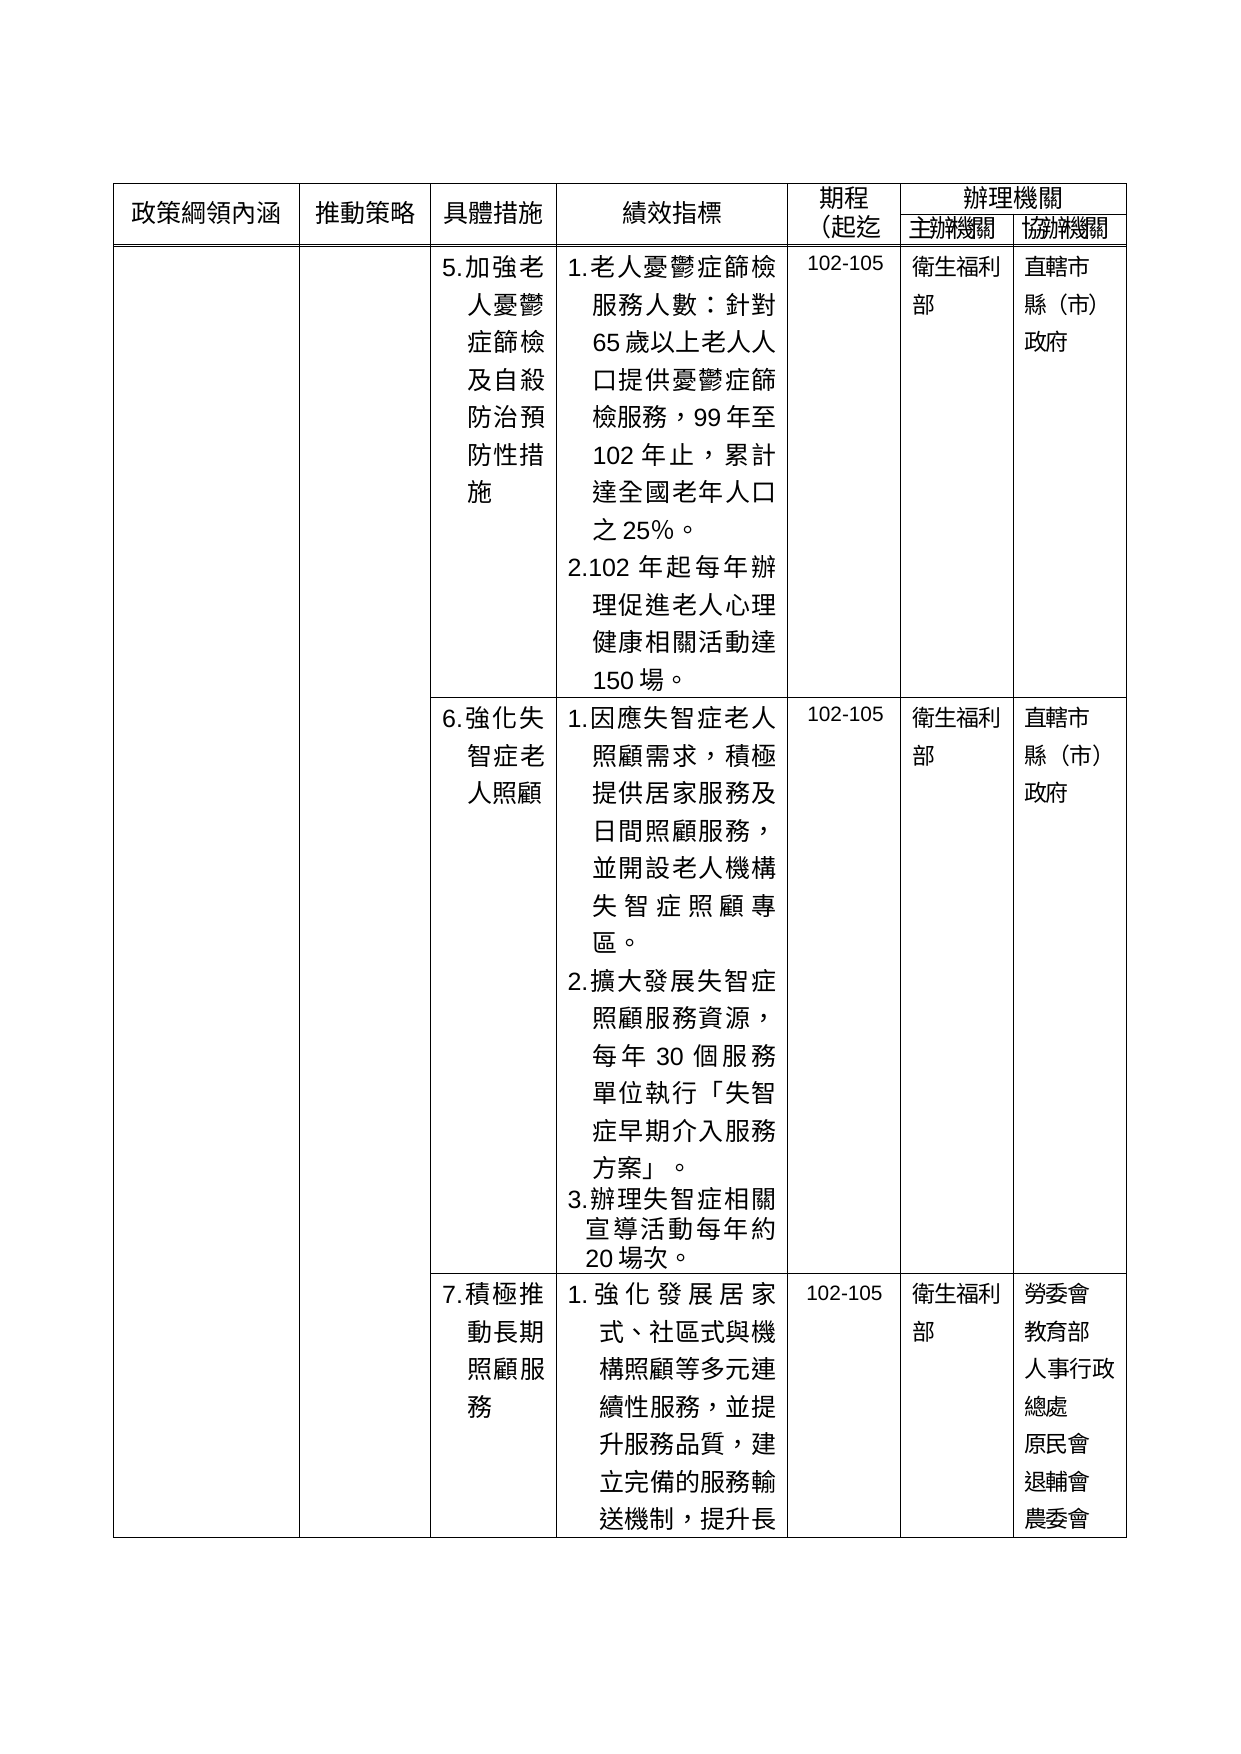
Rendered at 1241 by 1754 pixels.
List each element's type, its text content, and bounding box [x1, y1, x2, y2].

table_cell 5.加強老人憂鬱症篩檢及自殺防治預防性措施 [431, 247, 556, 697]
table_header 辦理機關 [901, 184, 1126, 213]
table_cell 6.強化失智症老人照顧 [431, 698, 556, 1273]
table_cell 1.老人憂鬱症篩檢服務人數：針對65歲以上老人人口提供憂鬱症篩檢服務，99年至102年止，累計達全國老年人口之25％。 2.102年起每年辦理促進老人心理健康相關活動達150場。 [557, 247, 787, 697]
table_cell 1.因應失智症老人照顧需求，積極提供居家服務及日間照顧服務，並開設老人機構失智症照顧專區。 2.擴大發展失智症照顧服務資源，每年30個服務單位執行「失智症早期介入服務方案」。 3.辦理失智症相關宣導活動每年約20場次。 [557, 698, 787, 1273]
table_cell [300, 247, 430, 1537]
table_cell 衛生福利部 [901, 247, 1013, 697]
table_cell 衛生福利部 [901, 1274, 1013, 1537]
table_header 具體措施 [431, 184, 556, 244]
table_header 績效指標 [557, 184, 787, 244]
table_cell 協辦機關 [1014, 215, 1126, 244]
table_header 政策綱領內涵 [114, 184, 299, 244]
table_cell 7.積極推動長期照顧服務 [431, 1274, 556, 1537]
table_cell 1.強化發展居家式、社區式與機構照顧等多元連續性服務，並提升服務品質，建立完備的服務輸送機制，提升長 [557, 1274, 787, 1537]
table_cell 勞委會 教育部 人事行政總處 原民會 退輔會 農委會 [1014, 1274, 1126, 1537]
table_cell [114, 247, 299, 1537]
table_cell 衛生福利部 [901, 698, 1013, 1273]
table_header 期程（起迄年限） [788, 184, 900, 244]
table_cell 102-105 [788, 1274, 900, 1537]
table_cell 直轄市 縣（市）政府 [1014, 698, 1126, 1273]
table_cell 102-105 [788, 247, 900, 697]
table_cell 直轄市 縣（市）政府 [1014, 247, 1126, 697]
table_header 推動策略 [300, 184, 430, 244]
table_cell 102-105 [788, 698, 900, 1273]
table_cell 主辦機關 [901, 215, 1013, 244]
